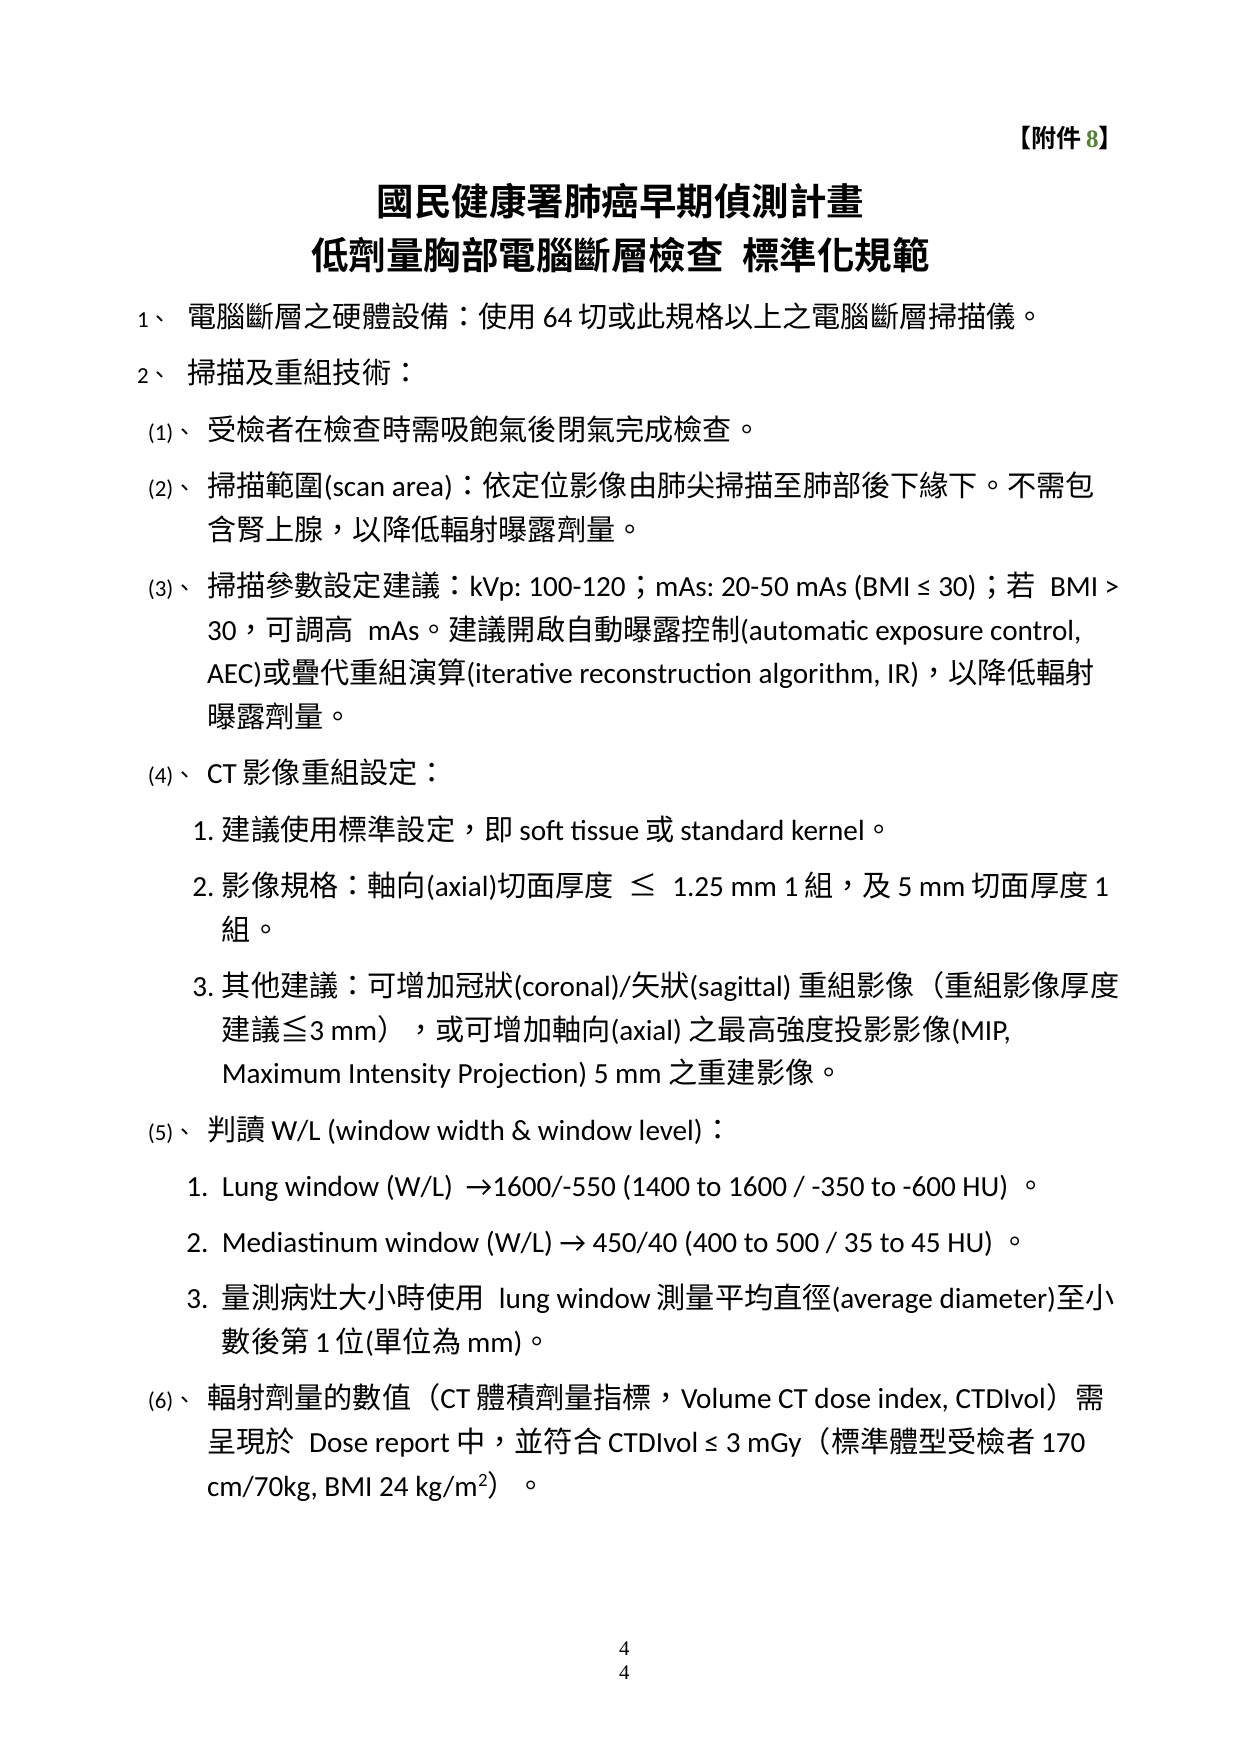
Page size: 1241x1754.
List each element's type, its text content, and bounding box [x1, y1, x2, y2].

list Mediastinum window (W/L) → 450/40 (400 to 500 / 35 to 45 HU) 。 [186, 1217, 1122, 1261]
list 輻射劑量的數值（CT 體積劑量指標，Volume CT dose index, CTDIvol）需呈現於 Dose report 中，並符合CTDIvol ≤ 3 mGy（標準體型受檢者170 cm/70kg, BMI 24 kg/m2）。 [148, 1374, 1122, 1505]
text 國民健康署肺癌早期偵測計畫 低劑量胸部電腦斷層檢查 標準化規範 [118, 171, 1122, 280]
list 電腦斷層之硬體設備：使用64切或此規格以上之電腦斷層掃描儀。 [137, 292, 1122, 336]
list CT影像重組設定： [148, 749, 1122, 792]
list 建議使用標準設定，即soft tissue或standard kernel。 [192, 805, 1122, 849]
list 其他建議：可增加冠狀(coronal)/矢狀(sagittal) 重組影像（重組影像厚度建議≦3 mm），或可增加軸向(axial) 之最高強度投影影像(MIP, Maximum Intensity Projection) 5 mm 之重建影像。 [192, 961, 1122, 1092]
list 影像規格：軸向(axial)切面厚度 ≤ 1.25 mm 1組，及5 mm切面厚度1組。 [192, 861, 1122, 949]
list Lung window (W/L) →1600/-550 (1400 to 1600 / -350 to -600 HU) 。 [186, 1161, 1122, 1205]
list 受檢者在檢查時需吸飽氣後閉氣完成檢查。 [148, 405, 1122, 449]
list 掃描參數設定建議：kVp: 100-120；mAs: 20-50 mAs (BMI ≤ 30)；若 BMI > 30，可調高 mAs。建議開啟自動曝露控制(automatic exposure control, AEC)或疊代重組演算(iterative reconstruction algorithm, IR)，以降低輻射曝露劑量。 [148, 561, 1122, 736]
text [991, 111, 1159, 157]
list 判讀W/L (window width & window level)： [148, 1105, 1122, 1149]
list 量測病灶大小時使用 lung window測量平均直徑(average diameter)至小數後第1位(單位為mm)。 [186, 1274, 1122, 1361]
text 【附件8】 [1006, 118, 1144, 150]
list 掃描及重組技術： [137, 349, 1122, 392]
list 掃描範圍(scan area)：依定位影像由肺尖掃描至肺部後下緣下。不需包含腎上腺，以降低輻射曝露劑量。 [148, 461, 1122, 549]
